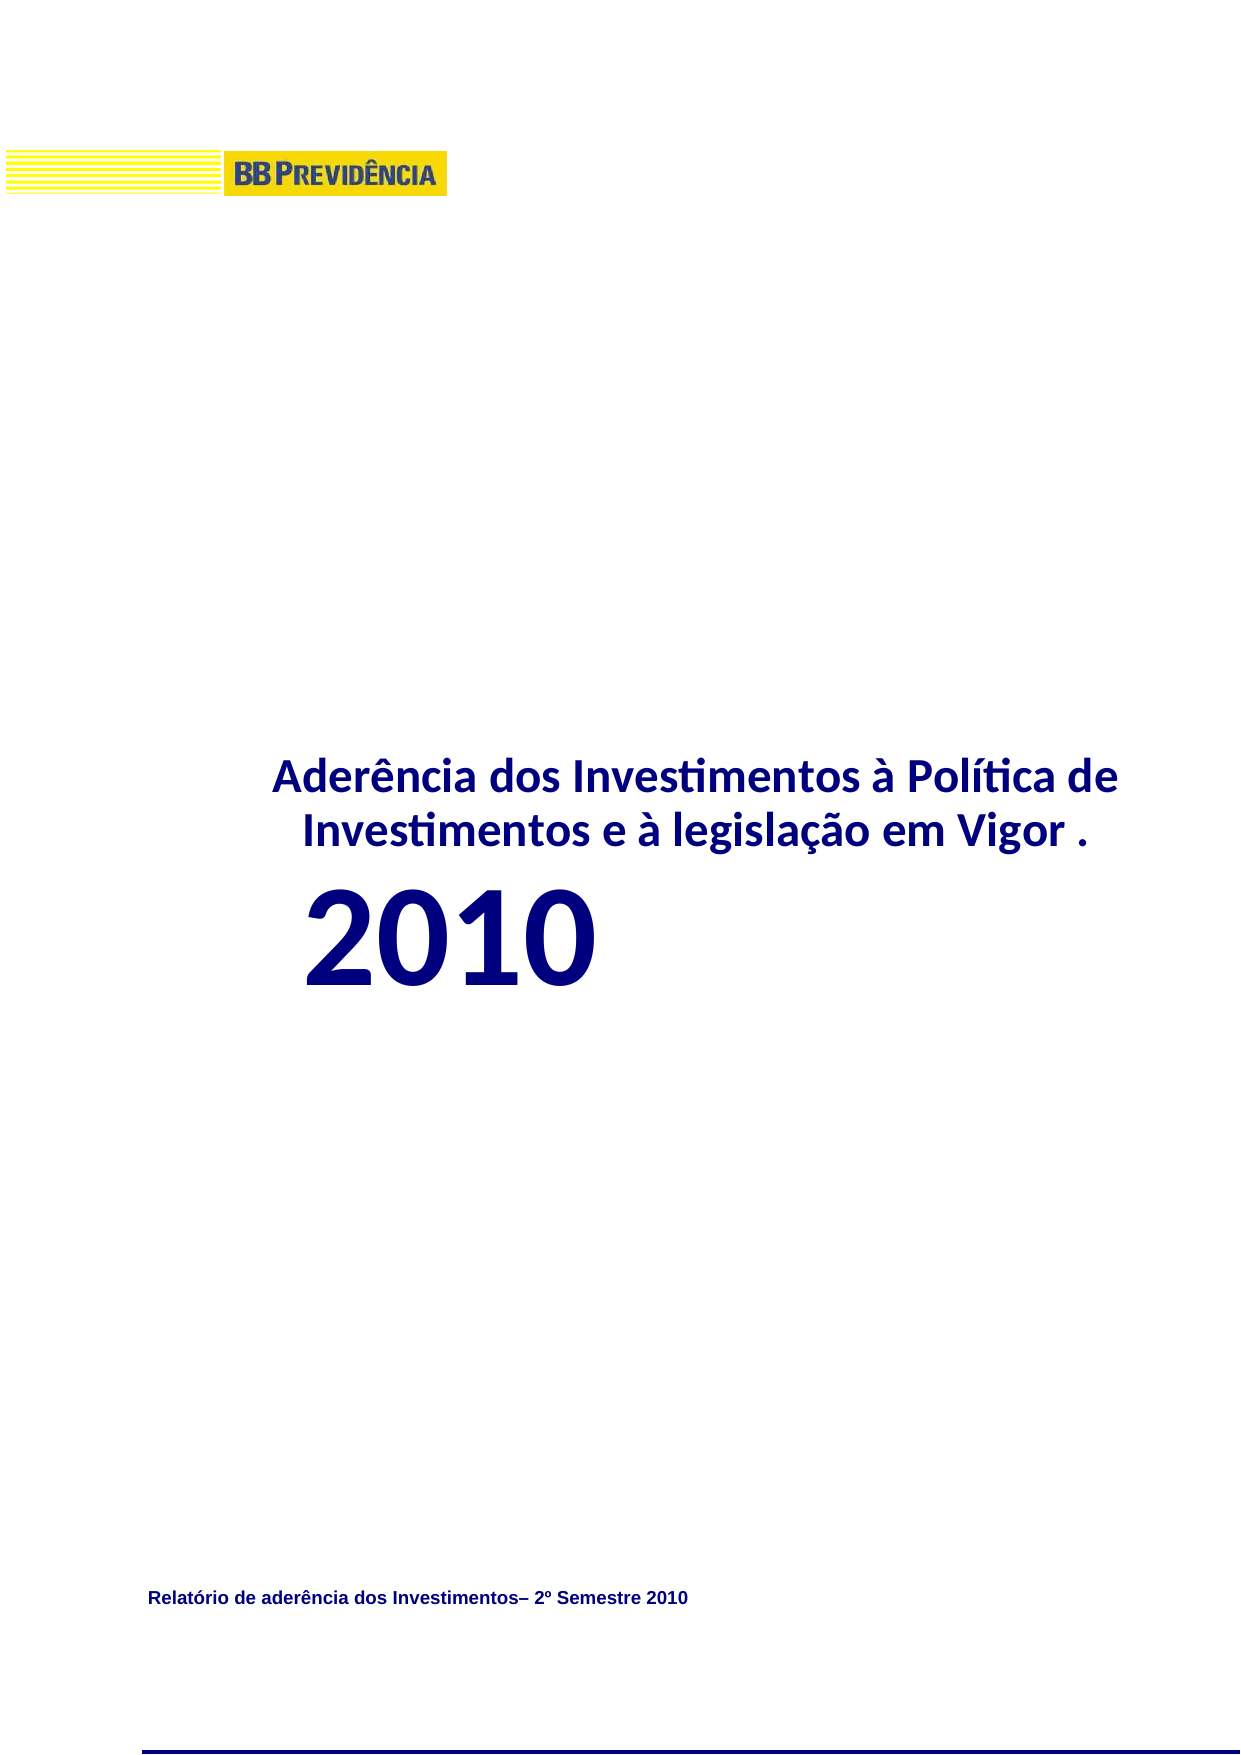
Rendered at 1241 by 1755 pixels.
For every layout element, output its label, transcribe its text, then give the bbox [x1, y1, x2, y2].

text Aderência dos Investimentos à Política de Investimentos e à legislação em Vigor . 2010 [272, 748, 1152, 1022]
